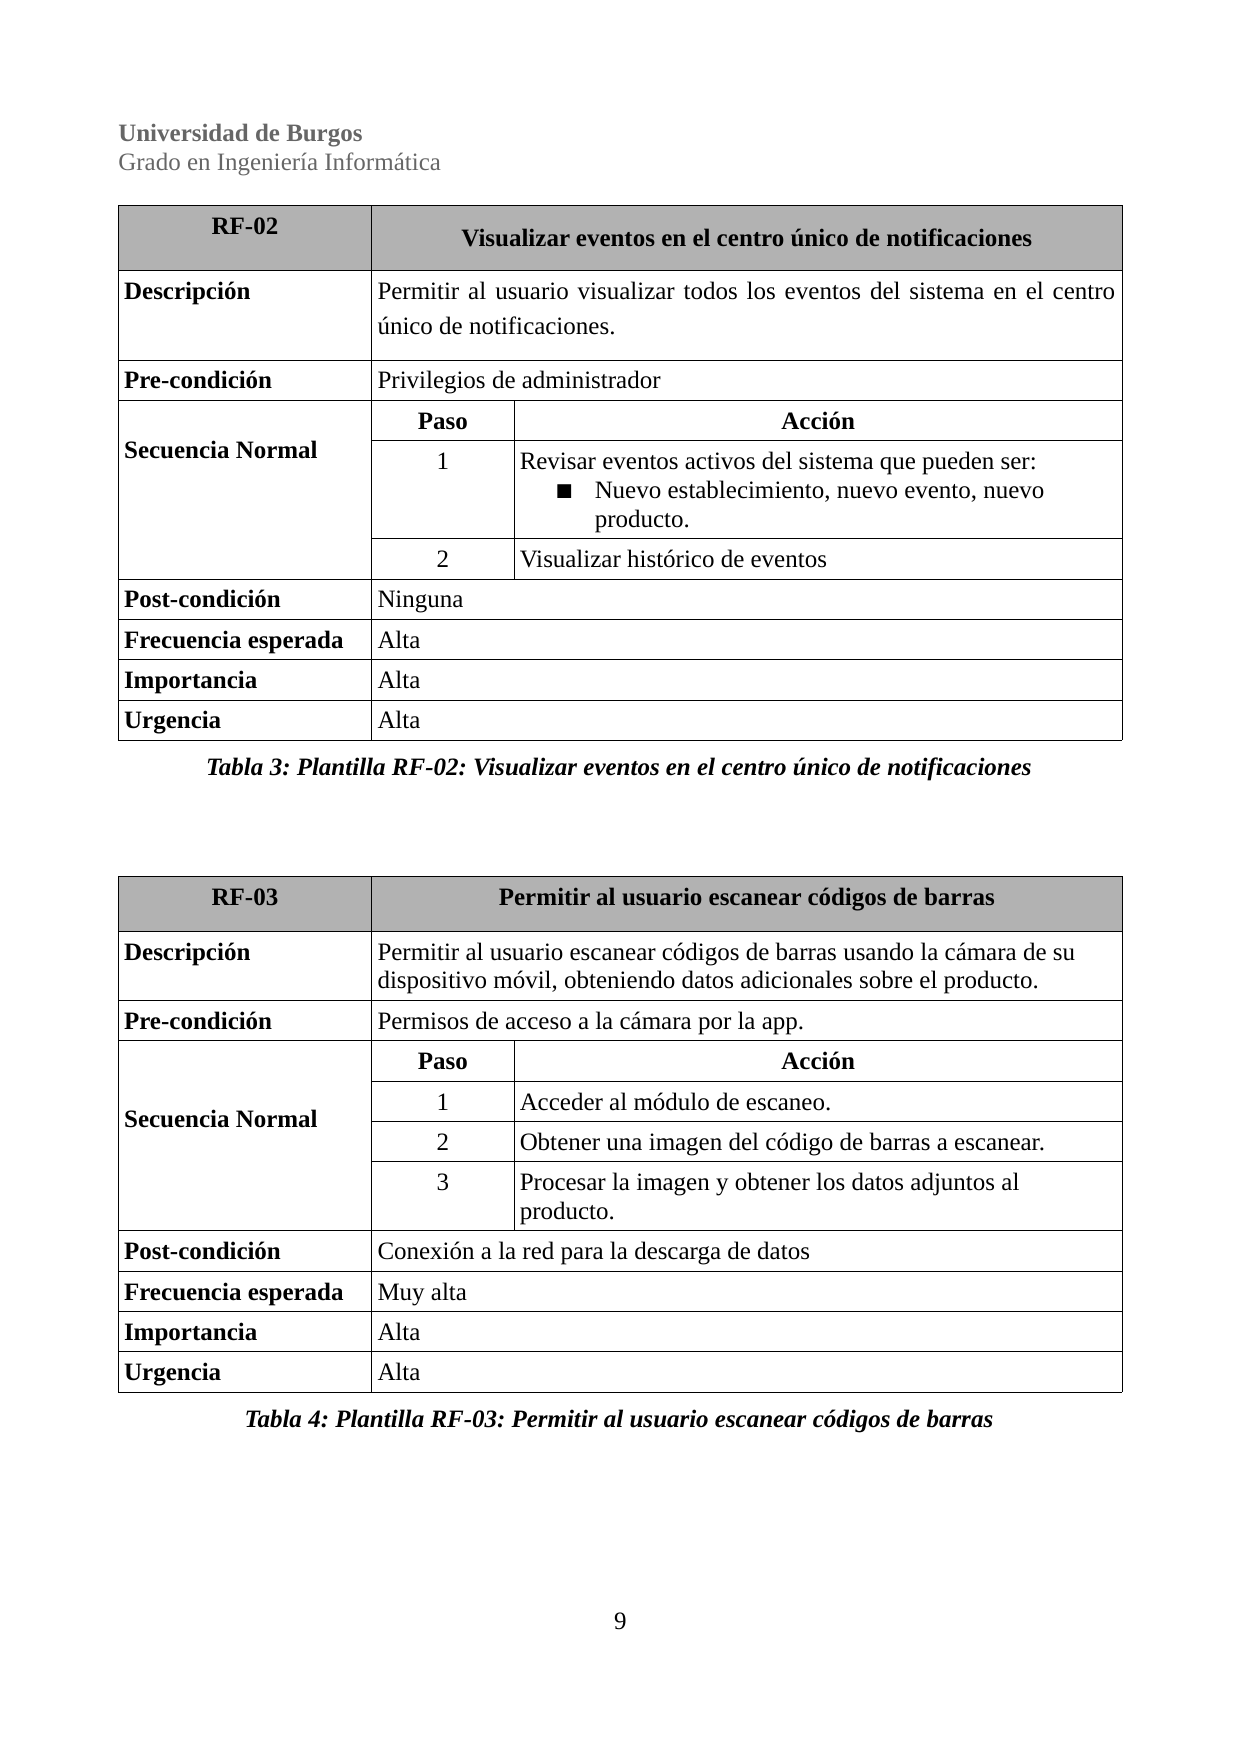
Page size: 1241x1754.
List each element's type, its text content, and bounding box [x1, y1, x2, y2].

table_header RF-02 [119, 206, 371, 270]
table_cell Permitir al usuario escanear códigos de barras usando la cámara de su dispositivo móvil, obteniendo datos adicionales sobre el producto. [372, 932, 1122, 1000]
table_cell Permisos de acceso a la cámara por la app. [372, 1001, 1122, 1040]
table_cell Alta [372, 660, 1122, 699]
table_cell Secuencia Normal [119, 401, 371, 578]
table_cell Ninguna [372, 580, 1122, 619]
table_cell Urgencia [119, 1352, 371, 1392]
table_cell Conexión a la red para la descarga de datos [372, 1231, 1122, 1271]
table_cell Secuencia Normal [119, 1041, 371, 1230]
table_cell Acceder al módulo de escaneo. [515, 1082, 1122, 1121]
table_cell Post-condición [119, 580, 371, 619]
table_cell Frecuencia esperada [119, 620, 371, 659]
table_header Permitir al usuario escanear códigos de barras [372, 877, 1122, 931]
table_cell 1 [372, 441, 514, 538]
table_cell Frecuencia esperada [119, 1272, 371, 1311]
text Tabla 4: Plantilla RF-03: Permitir al usuario escanear códigos de barras [118, 1404, 1122, 1433]
table_cell Permitir al usuario visualizar todos los eventos del sistema en el centro único de notificaciones. [372, 271, 1122, 360]
table_cell 2 [372, 539, 514, 578]
table_cell Alta [372, 1312, 1122, 1351]
table_header RF-03 [119, 877, 371, 931]
table_cell Alta [372, 1352, 1122, 1392]
table_cell Urgencia [119, 701, 371, 740]
table_cell Procesar la imagen y obtener los datos adjuntos al producto. [515, 1162, 1122, 1230]
table_cell Descripción [119, 932, 371, 1000]
table_cell Privilegios de administrador [372, 361, 1122, 400]
table_cell Paso [372, 1041, 514, 1081]
table_cell Importancia [119, 1312, 371, 1351]
table_cell Muy alta [372, 1272, 1122, 1311]
table_cell Revisar eventos activos del sistema que pueden ser: Nuevo establecimiento, nuevo evento, nuevo producto. [515, 441, 1122, 538]
table_cell Importancia [119, 660, 371, 699]
table_cell Post-condición [119, 1231, 371, 1271]
text Tabla 3: Plantilla RF-02: Visualizar eventos en el centro único de notificaciones [118, 752, 1122, 781]
table_header Visualizar eventos en el centro único de notificaciones [372, 206, 1122, 270]
table_cell Acción [515, 401, 1122, 440]
table_cell 3 [372, 1162, 514, 1230]
table_cell Paso [372, 401, 514, 440]
table_cell Pre-condición [119, 1001, 371, 1040]
table_cell Visualizar histórico de eventos [515, 539, 1122, 578]
table_cell Alta [372, 701, 1122, 740]
table_cell Alta [372, 620, 1122, 659]
table_cell Pre-condición [119, 361, 371, 400]
table_cell Descripción [119, 271, 371, 360]
table_cell 2 [372, 1122, 514, 1161]
table_cell Obtener una imagen del código de barras a escanear. [515, 1122, 1122, 1161]
table_cell Acción [515, 1041, 1122, 1081]
table_cell 1 [372, 1082, 514, 1121]
